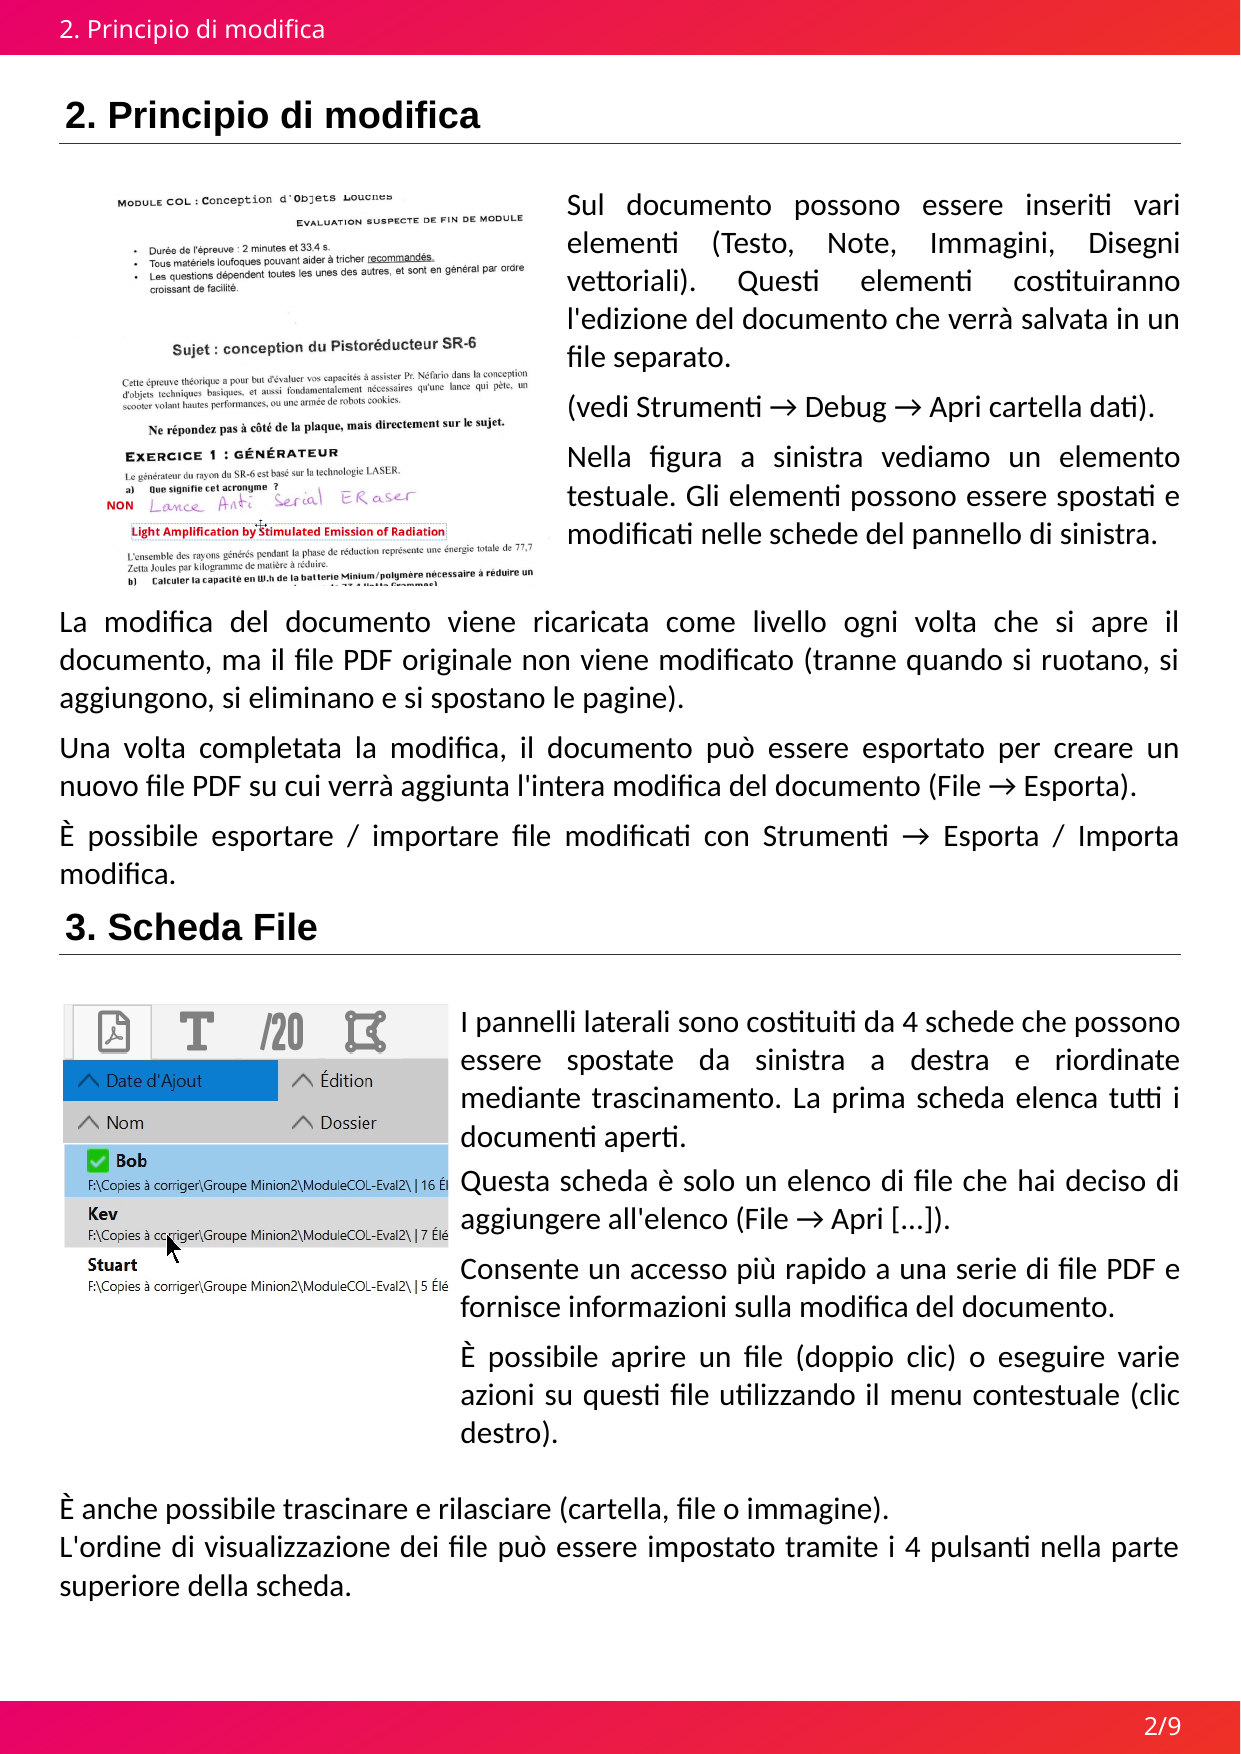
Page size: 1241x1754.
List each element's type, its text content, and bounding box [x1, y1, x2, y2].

text [59, 438, 300, 552]
text L'ordine di visualizzazione dei file può essere impostato tramite i 4 pulsanti nella parte superiore della scheda. [59, 1528, 1181, 1604]
text [59, 388, 300, 426]
subtitle Principio di modifica [59, 87, 1181, 143]
text Questa scheda è solo un elenco di file che hai deciso di aggiungere all'elenco (File → Apri [...]). [71, 1161, 1181, 1237]
text I pannelli laterali sono costituiti da 4 schede che possono essere spostate da sinistra a destra e riordinate mediante trascinamento. La prima scheda elenca tutti i documenti aperti. [71, 1002, 1181, 1155]
text Sul documento possono essere inseriti vari elementi (Testo, Note, Immagini, Disegni vettoriali). Questi elementi costituiranno l'edizione del documento che verrà salvata in un file separato. [59, 185, 1181, 376]
text La modifica del documento viene ricaricata come livello ogni volta che si apre il documento, ma il file PDF originale non viene modificato (tranne quando si ruotano, si aggiungono, si eliminano e si spostano le pagine). [59, 602, 1181, 716]
text Nella figura a sinistra vediamo un elemento testuale. Gli elementi possono essere spostati e modificati nelle schede del pannello di sinistra. [567, 438, 1181, 552]
subtitle Scheda File [59, 898, 1181, 954]
text Consente un accesso più rapido a una serie di file PDF e fornisce informazioni sulla modifica del documento. [71, 1249, 1181, 1325]
text (vedi Strumenti → Debug → Apri cartella dati). [567, 388, 1181, 426]
text È possibile aprire un file (doppio clic) o eseguire varie azioni su questi file utilizzando il menu contestuale (clic destro). [71, 1337, 1181, 1451]
text Una volta completata la modifica, il documento può essere esportato per creare un nuovo file PDF su cui verrà aggiunta l'intera modifica del documento (File → Esporta). [59, 728, 1181, 804]
picture [300, 195, 567, 586]
text È anche possibile trascinare e rilasciare (cartella, file o immagine). [59, 1489, 1181, 1528]
text È possibile esportare / importare file modificati con Strumenti → Esporta / Importa modifica. [59, 816, 1181, 893]
